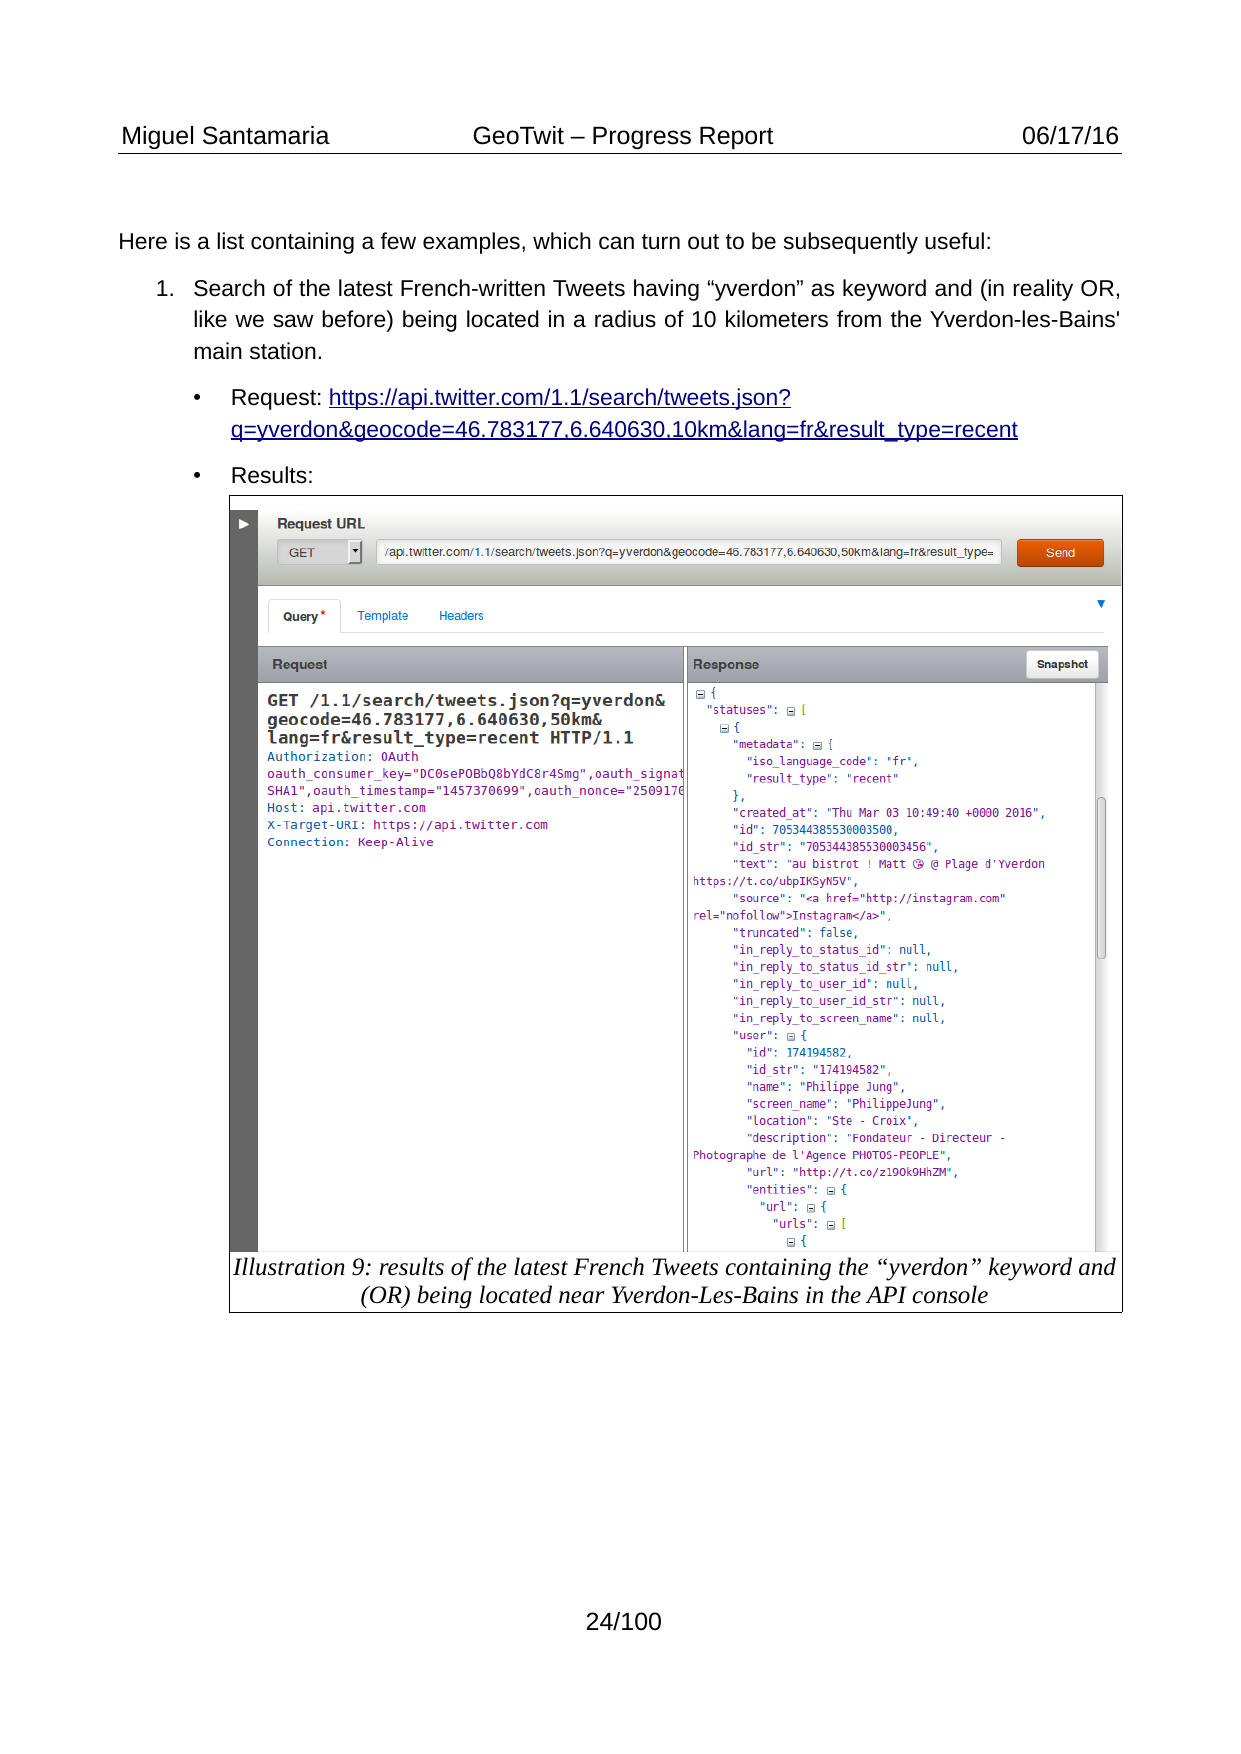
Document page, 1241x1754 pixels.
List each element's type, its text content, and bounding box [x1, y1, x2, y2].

list Search of the latest French-written Tweets having “yverdon” as keyword and (in reality OR, like we saw before) being located in a radius of 10 kilometers from the Yverdon-les-Bains' main station. [156, 274, 1122, 364]
list Results: [193, 462, 1122, 1339]
list Illustration 9: results of the latest French Tweets containing the “yverdon” keyword and (OR) being located near Yverdon-Les-Bains in the API console [232, 1252, 1119, 1309]
list Request: https://api.twitter.com/1.1/search/tweets.json?q=yverdon&geocode=46.783177,6.640630,10km&lang=fr&result_type=recent [193, 384, 1122, 442]
picture [229, 510, 1122, 1252]
text Here is a list containing a few examples, which can turn out to be subsequently useful: [118, 228, 1122, 254]
